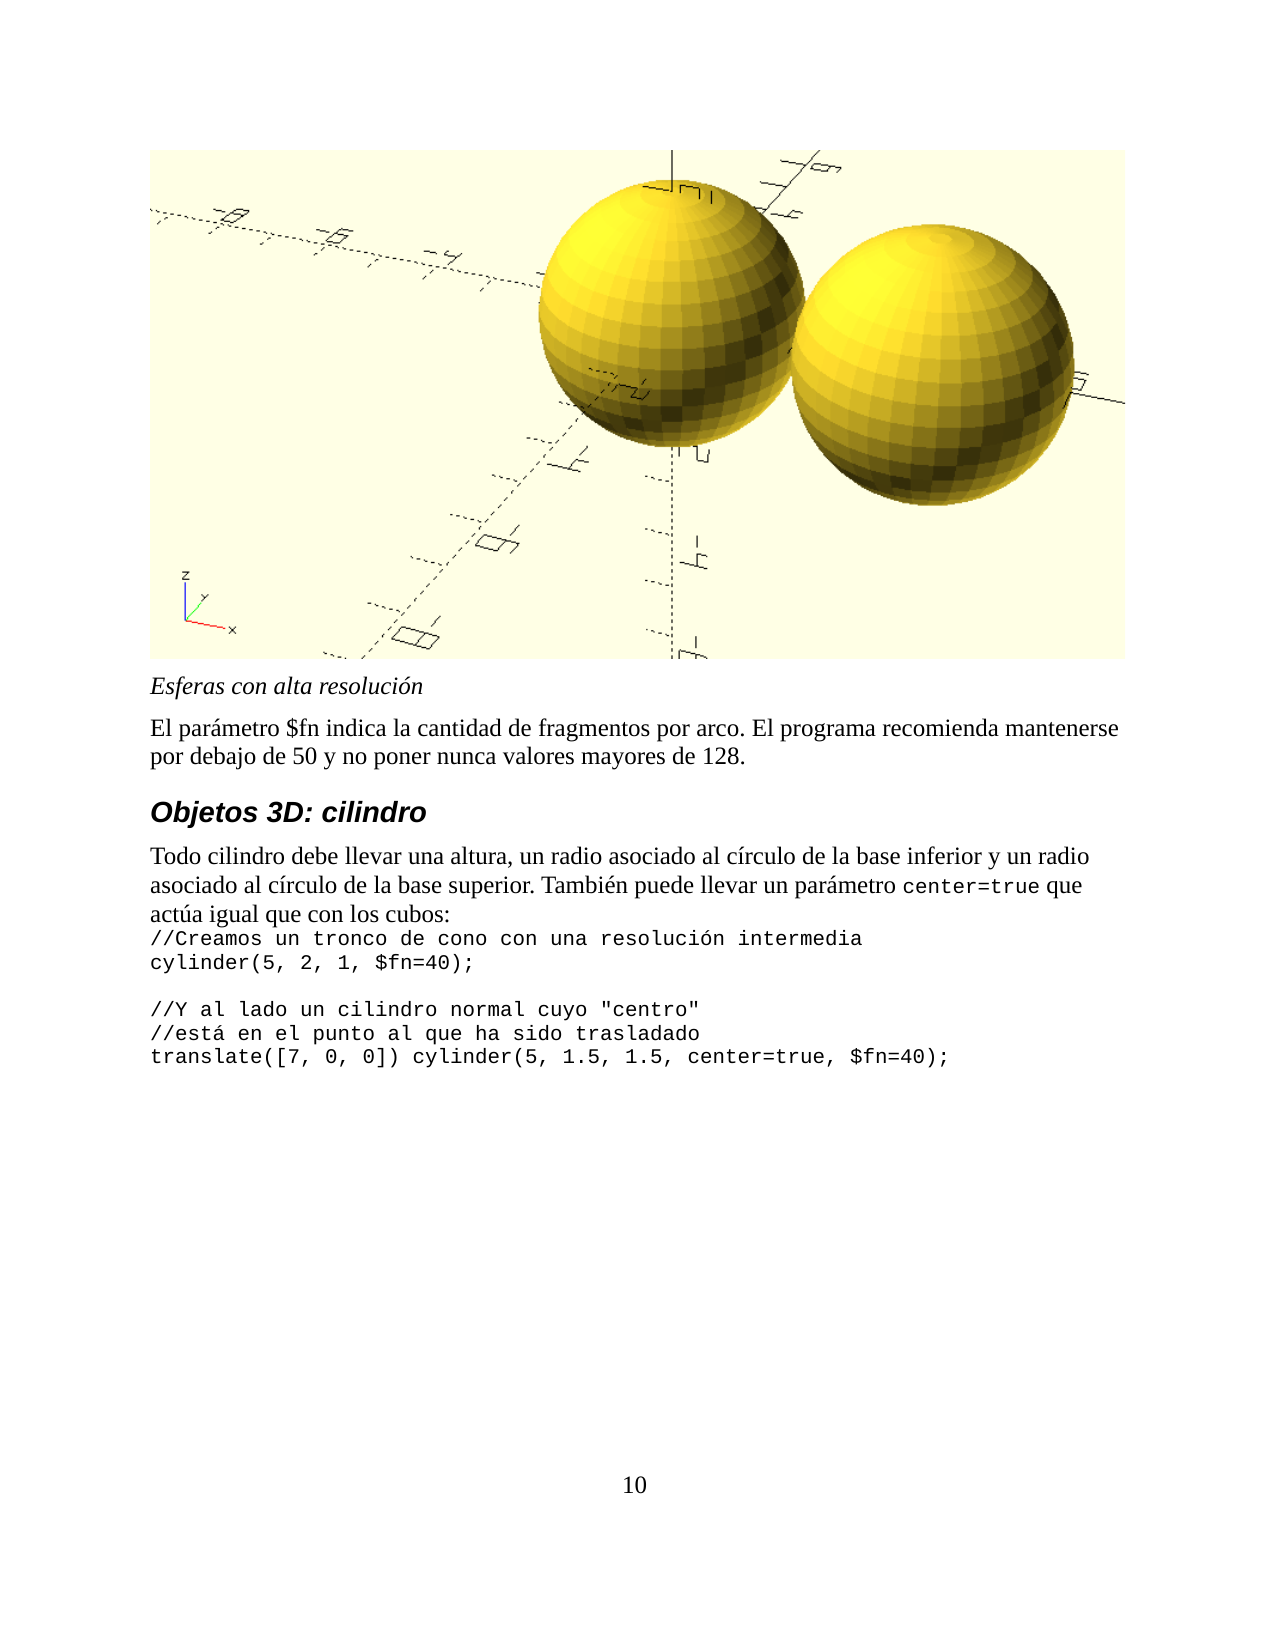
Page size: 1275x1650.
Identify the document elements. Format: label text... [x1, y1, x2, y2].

text Todo cilindro debe llevar una altura, un radio asociado al círculo de la base inferior y un radio asociado al círculo de la base superior. También puede llevar un parámetro center=true que actúa igual que con los cubos: [150, 841, 1125, 928]
text translate([7, 0, 0]) cylinder(5, 1.5, 1.5, center=true, $fn=40); [150, 1047, 1125, 1070]
subtitle Objetos 3D: cilindro [150, 795, 1125, 829]
text El parámetro $fn indica la cantidad de fragmentos por arco. El programa recomienda mantenerse por debajo de 50 y no poner nunca valores mayores de 128. [150, 713, 1125, 770]
text //está en el punto al que ha sido trasladado [150, 1023, 1125, 1047]
text cylinder(5, 2, 1, $fn=40); [150, 952, 1125, 976]
text //Creamos un tronco de cono con una resolución intermedia [150, 928, 1125, 952]
text //Y al lado un cilindro normal cuyo "centro" [150, 999, 1125, 1023]
text Esferas con alta resolución [150, 671, 1125, 700]
picture [150, 150, 1125, 659]
